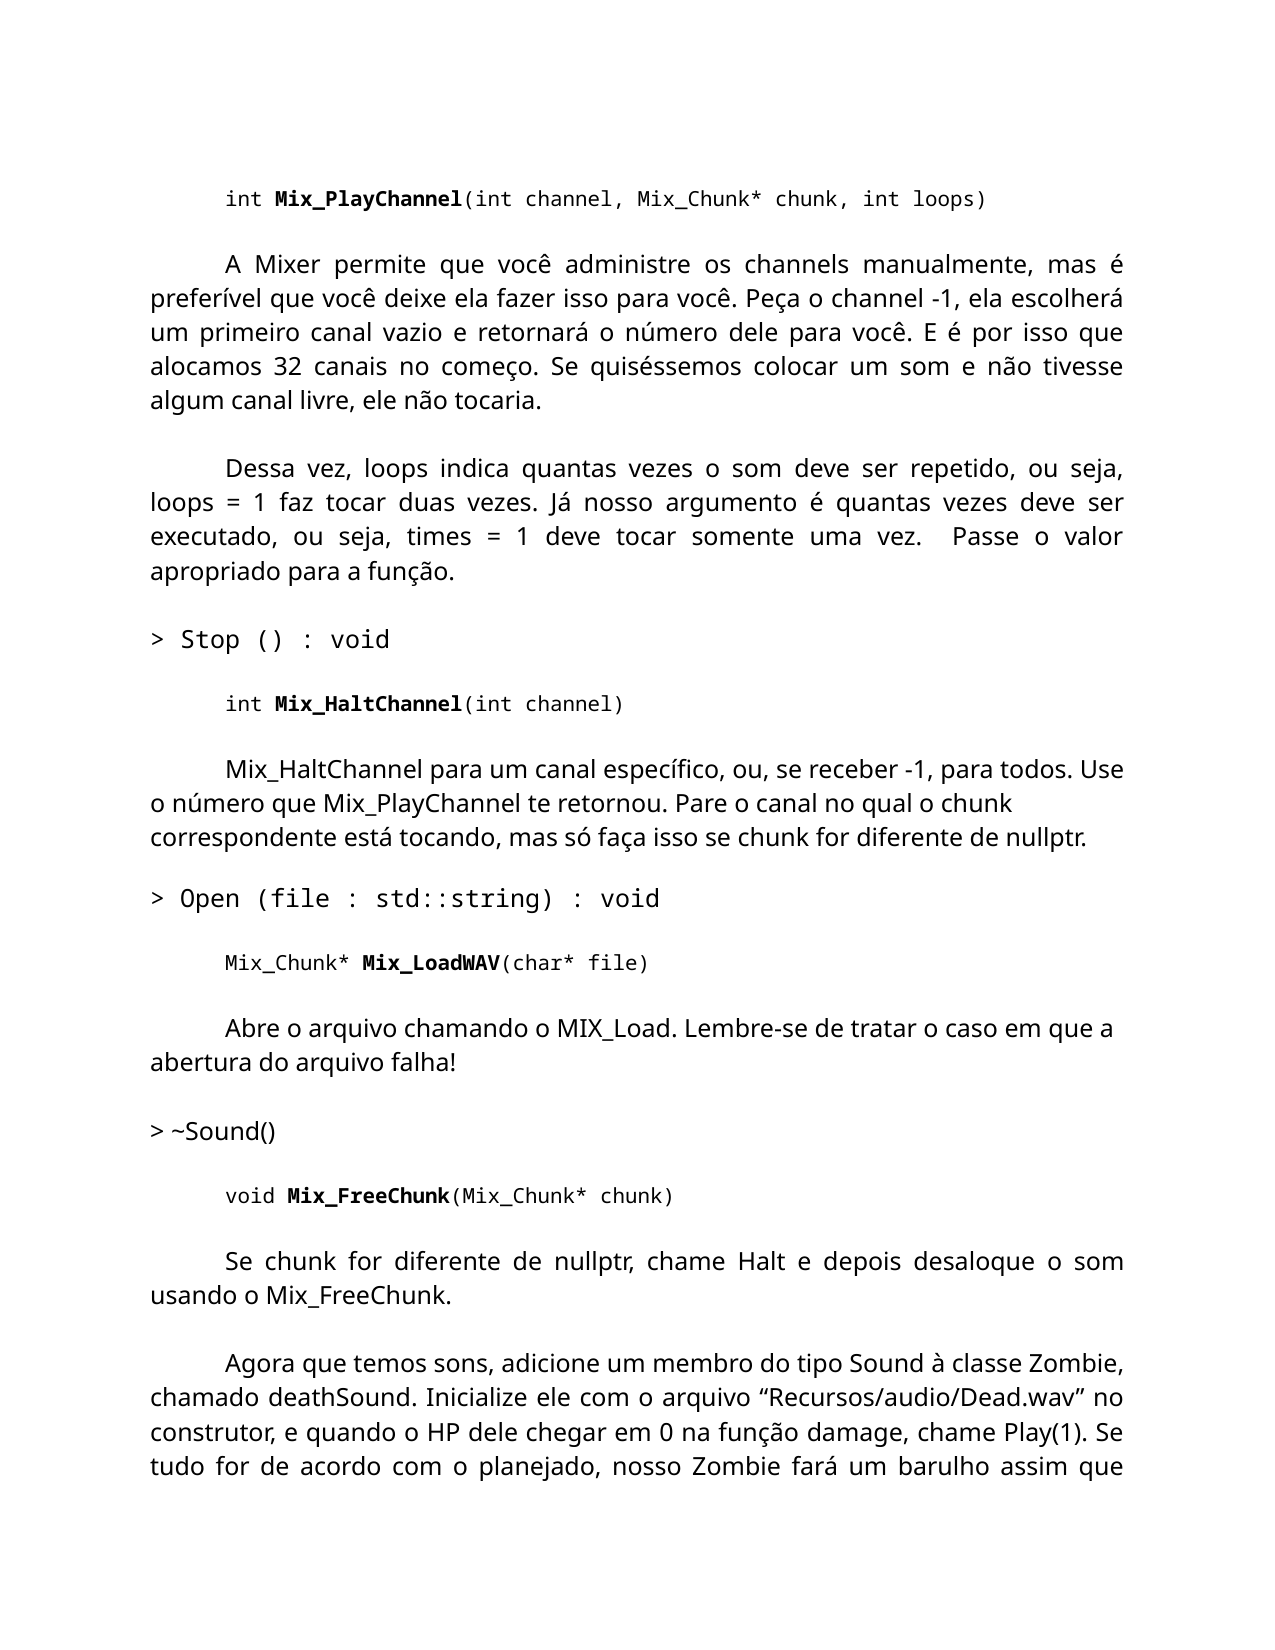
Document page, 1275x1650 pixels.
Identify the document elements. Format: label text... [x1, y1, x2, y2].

text A Mixer permite que você administre os channels manualmente, mas é preferível que você deixe ela fazer isso para você. Peça o channel -1, ela escolherá um primeiro canal vazio e retornará o número dele para você. E é por isso que alocamos 32 canais no começo. Se quiséssemos colocar um som e não tivesse algum canal livre, ele não tocaria. [150, 247, 1125, 417]
text int Mix_PlayChannel(int channel, Mix_Chunk* chunk, int loops) [150, 184, 1125, 212]
text Se chunk for diferente de nullptr, chame Halt e depois desaloque o som usando o Mix_FreeChunk. [150, 1244, 1125, 1312]
text Abre o arquivo chamando o MIX_Load. Lembre-se de tratar o caso em que a abertura do arquivo falha! [150, 1011, 1125, 1079]
text int Mix_HaltChannel(int channel) [150, 689, 1125, 718]
text > ~Sound() [150, 1113, 1125, 1147]
text Mix_HaltChannel para um canal específico, ou, se receber -1, para todos. Use o número que Mix_PlayChannel te retornou. Pare o canal no qual o chunk correspondente está tocando, mas só faça isso se chunk for diferente de nullptr. [150, 752, 1125, 854]
text Agora que temos sons, adicione um membro do tipo Sound à classe Zombie, chamado deathSound. Inicialize ele com o arquivo “Recursos/audio/Dead.wav” no construtor, e quando o HP dele chegar em 0 na função damage, chame Play(1). Se tudo for de acordo com o planejado, nosso Zombie fará um barulho assim que [150, 1346, 1125, 1482]
text Mix_Chunk* Mix_LoadWAV(char* file) [150, 948, 1125, 977]
text void Mix_FreeChunk(Mix_Chunk* chunk) [150, 1181, 1125, 1210]
text > Stop () : void [150, 621, 1125, 655]
text > Open (file : std::string) : void [150, 880, 1125, 914]
text Dessa vez, loops indica quantas vezes o som deve ser repetido, ou seja, loops = 1 faz tocar duas vezes. Já nosso argumento é quantas vezes deve ser executado, ou seja, times = 1 deve tocar somente uma vez. Passe o valor apropriado para a função. [150, 451, 1125, 587]
